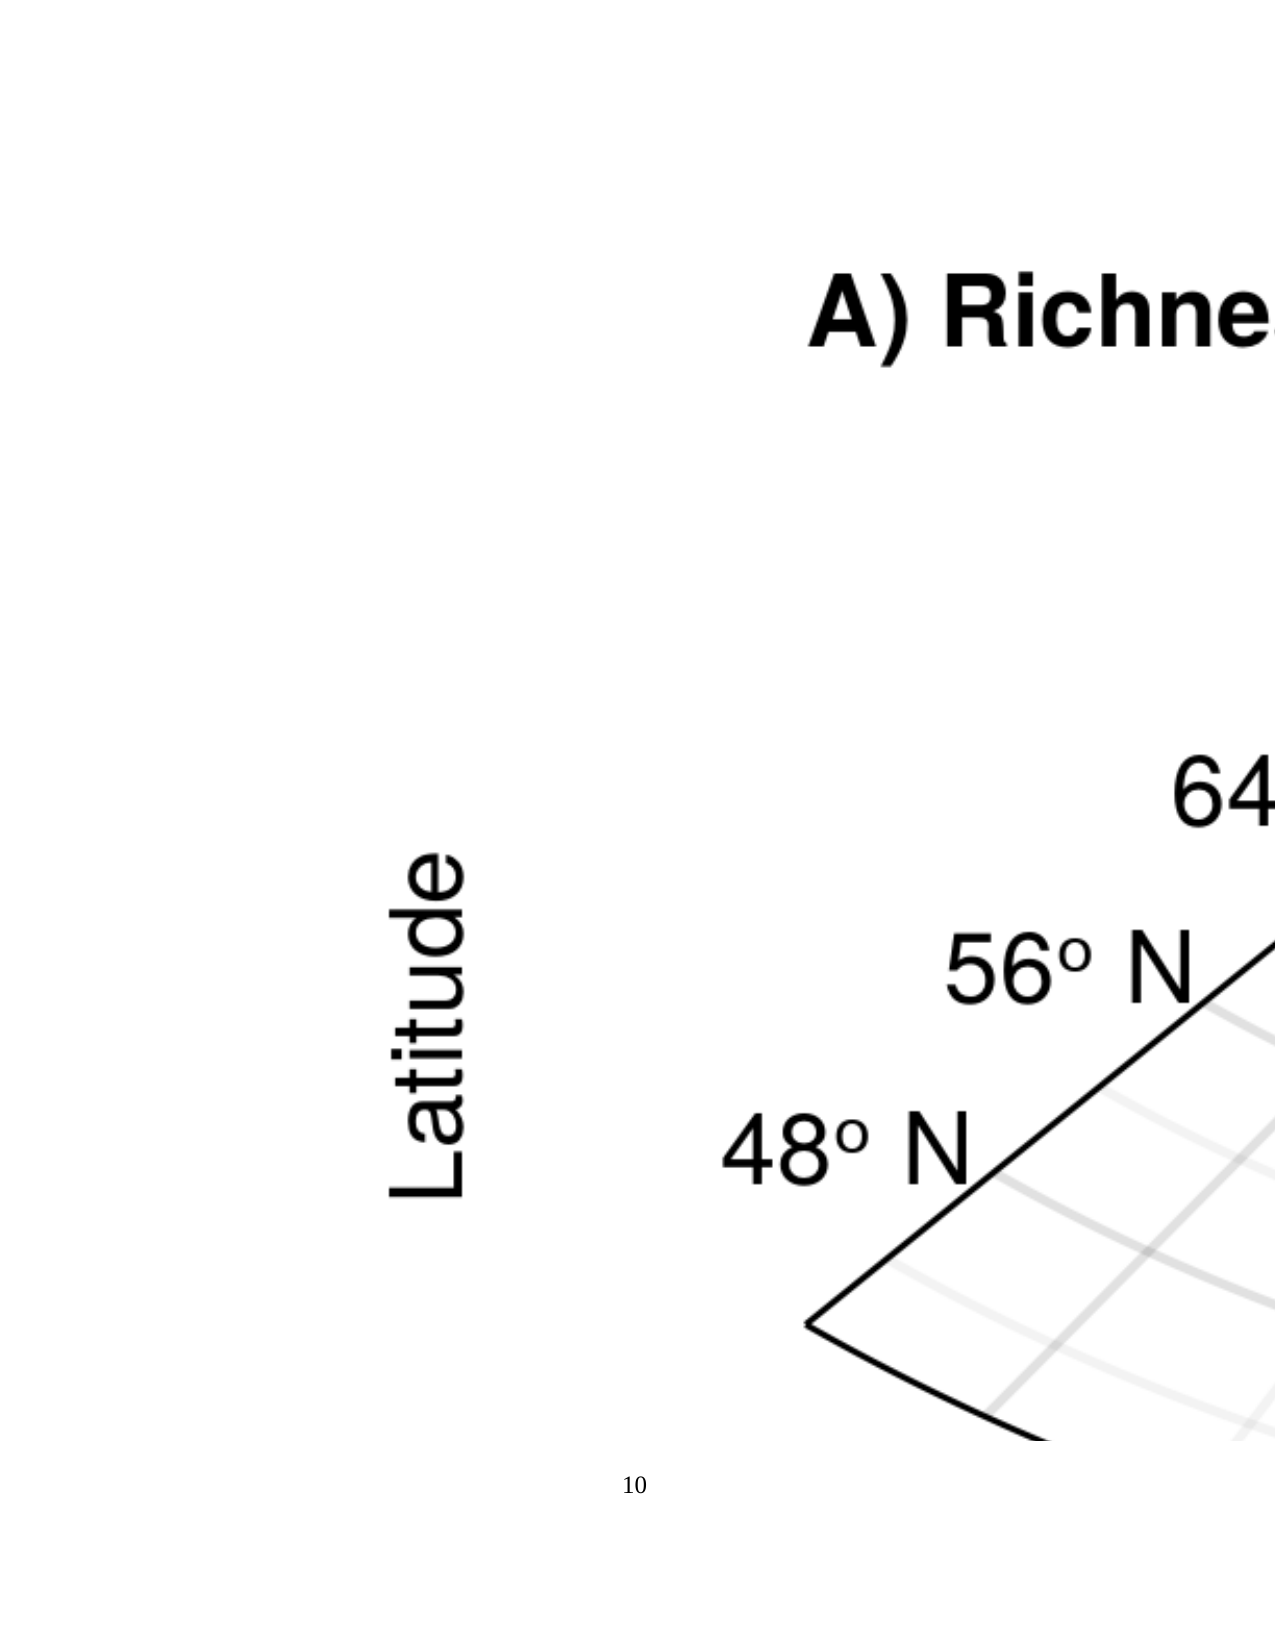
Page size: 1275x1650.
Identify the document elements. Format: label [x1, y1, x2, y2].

picture [150, 150, 1275, 1441]
